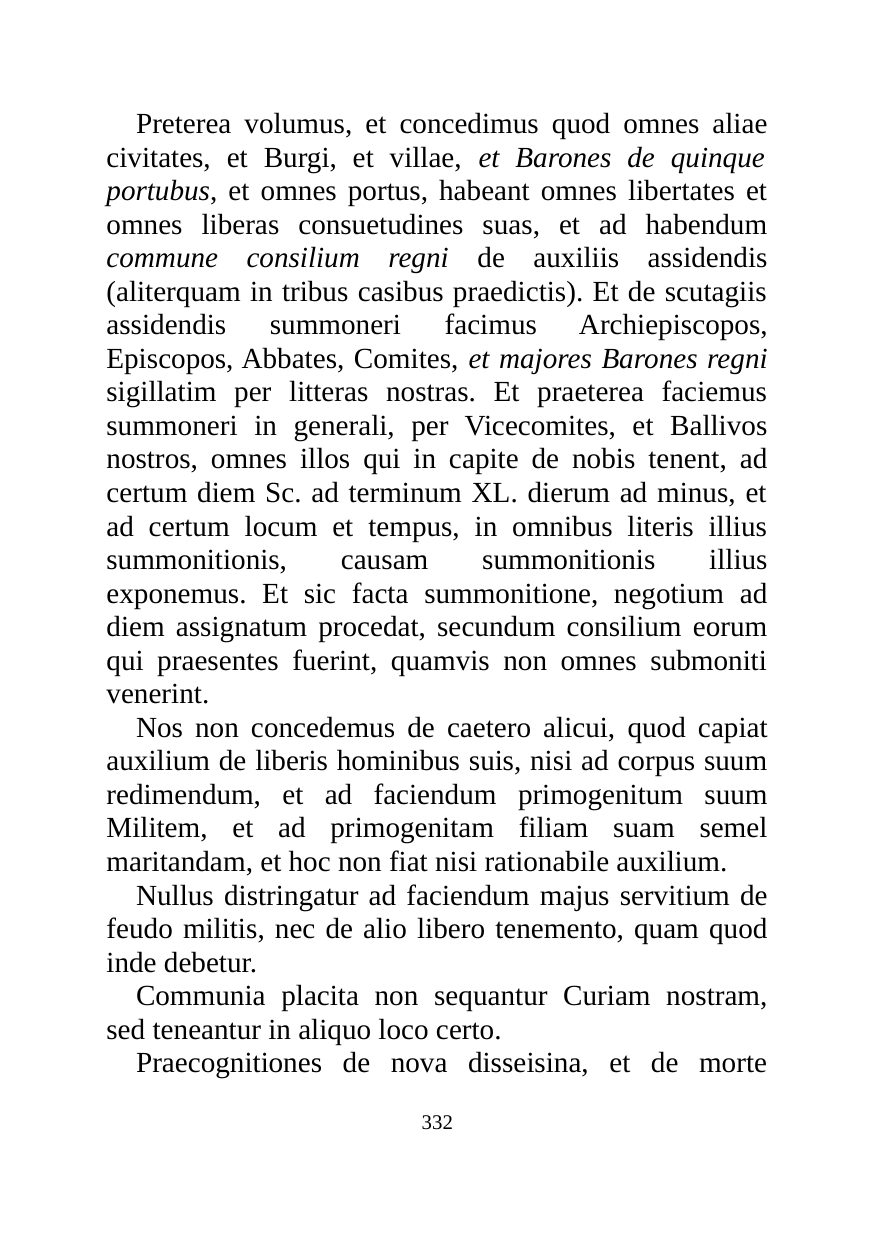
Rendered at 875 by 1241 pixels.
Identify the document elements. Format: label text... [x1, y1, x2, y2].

text Communia placita non sequantur Curiam nostram, sed teneantur in aliquo loco certo. [106, 978, 768, 1045]
text Preterea volumus, et concedimus quod omnes aliae civitates, et Burgi, et villae, et Barones de quinque portubus, et omnes portus, habeant omnes libertates et omnes liberas consuetudines suas, et ad habendum commune consilium regni de auxiliis assidendis (aliterquam in tribus casibus praedictis). Et de scutagiis assidendis summoneri facimus Archiepiscopos, Episcopos, Abbates, Comites, et majores Barones regni sigillatim per litteras nostras. Et praeterea faciemus summoneri in generali, per Vicecomites, et Ballivos nostros, omnes illos qui in capite de nobis tenent, ad certum diem Sc. ad terminum XL. dierum ad minus, et ad certum locum et tempus, in omnibus literis illius summonitionis, causam summonitionis illius exponemus. Et sic facta summonitione, negotium ad diem assignatum procedat, secundum consilium eorum qui praesentes fuerint, quamvis non omnes submoniti venerint. [106, 106, 768, 710]
text Nullus distringatur ad faciendum majus servitium de feudo militis, nec de alio libero tenemento, quam quod inde debetur. [106, 878, 768, 978]
text Praecognitiones de nova disseisina, et de morte [106, 1045, 768, 1079]
text Nos non concedemus de caetero alicui, quod capiat auxilium de liberis hominibus suis, nisi ad corpus suum redimendum, et ad faciendum primogenitum suum Militem, et ad primogenitam filiam suam semel maritandam, et hoc non fiat nisi rationabile auxilium. [106, 710, 768, 878]
